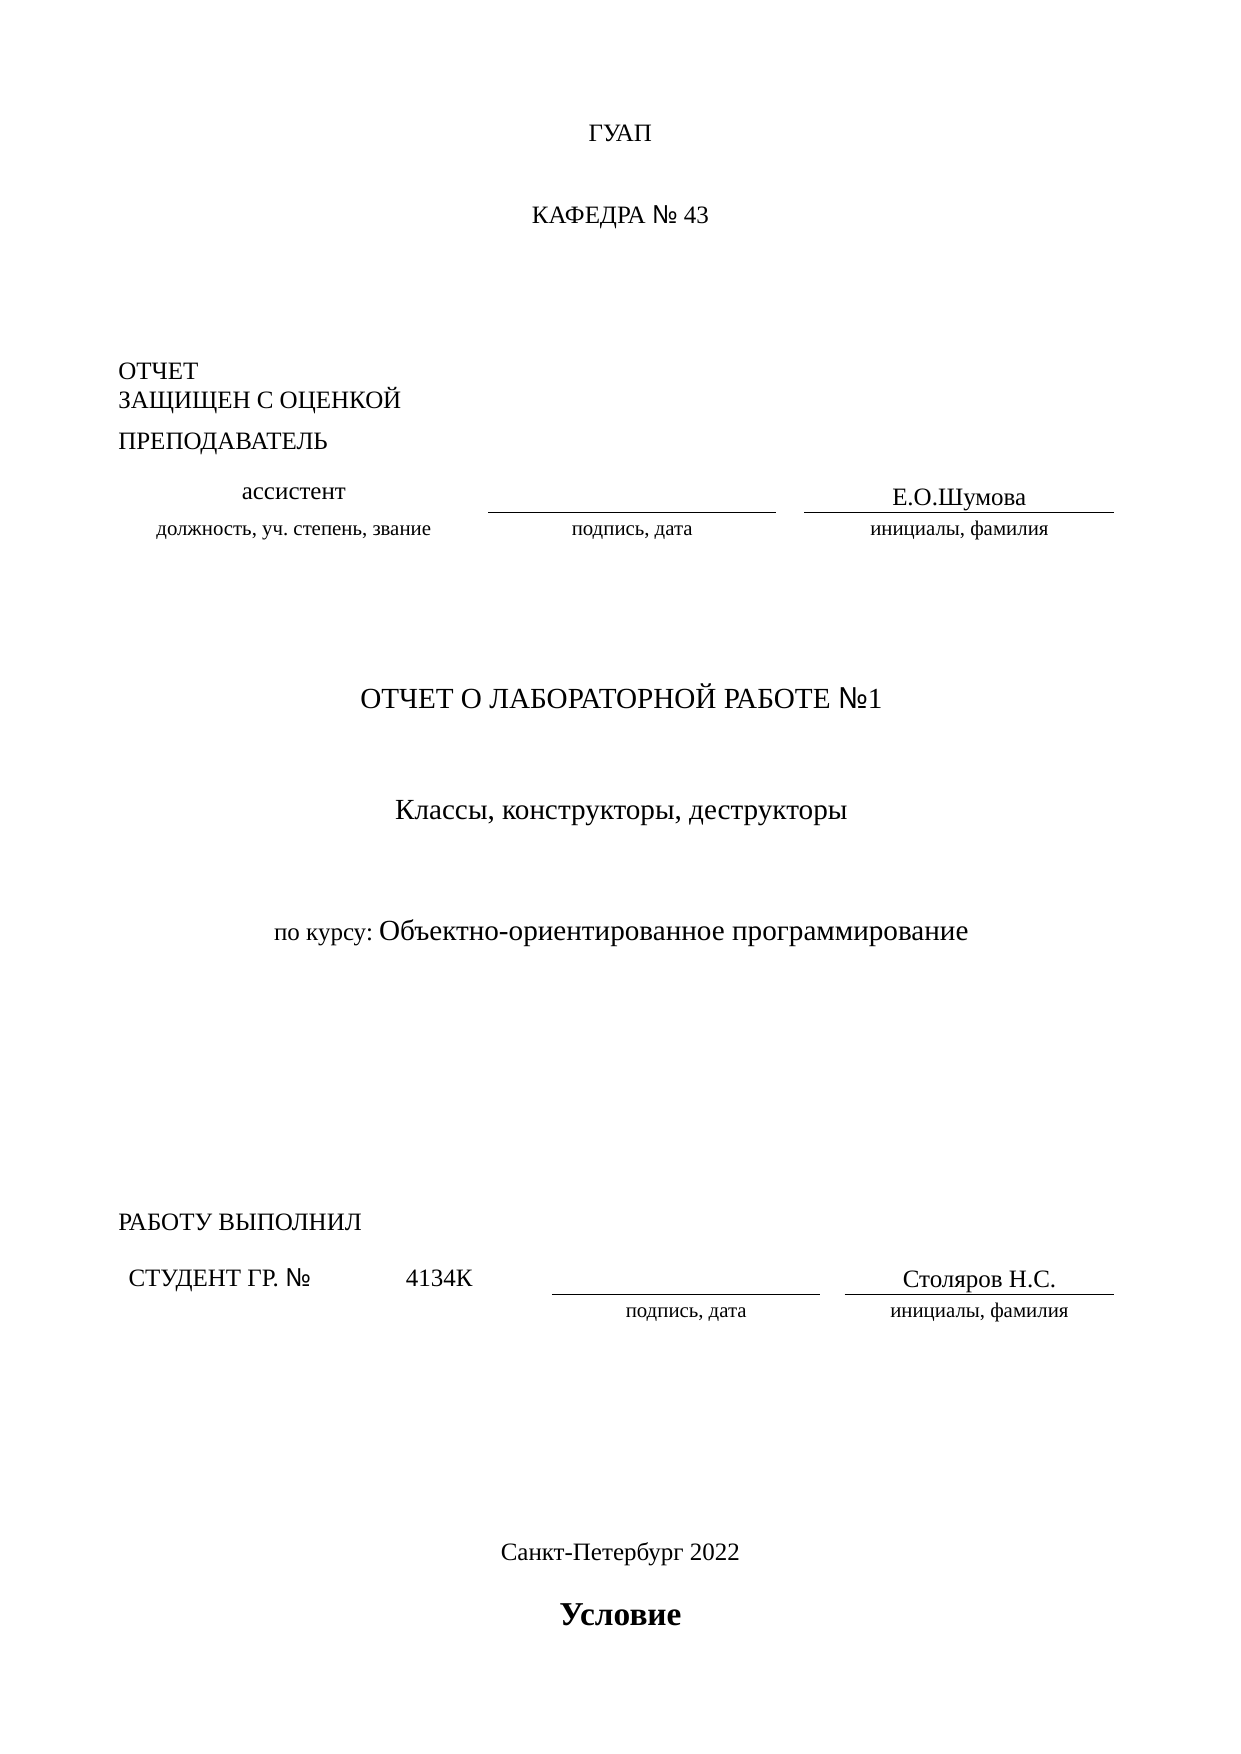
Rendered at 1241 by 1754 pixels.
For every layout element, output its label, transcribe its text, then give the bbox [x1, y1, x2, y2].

table_header СТУДЕНТ ГР. № [128, 1251, 350, 1294]
table_cell подпись, дата [488, 513, 776, 544]
text ОТЧЕТ ЗАЩИЩЕН С ОЦЕНКОЙ [118, 356, 1122, 413]
table_cell [776, 512, 804, 544]
table_cell должность, уч. степень, звание [128, 512, 459, 544]
table_header [552, 1251, 820, 1294]
table_cell [820, 1294, 844, 1325]
text РАБОТУ ВЫПОЛНИЛ [118, 1207, 1122, 1236]
table_cell [350, 1294, 527, 1325]
table_header [527, 1251, 552, 1294]
text ПРЕПОДАВАТЕЛЬ [118, 426, 1122, 455]
table_cell инициалы, фамилия [845, 1295, 1114, 1325]
table_header ОТЧЕТ О ЛАБОРАТОРНОЙ РАБОТЕ №1 [128, 577, 1114, 717]
table_cell [459, 512, 488, 544]
table_cell [128, 946, 1114, 1002]
table_cell подпись, дата [552, 1295, 820, 1325]
table_header Е.О.Шумова [804, 469, 1114, 512]
table_header [488, 469, 776, 512]
table_header Столяров Н.С. [845, 1251, 1114, 1294]
table_header ассистент [128, 469, 459, 512]
text Санкт-Петербург 2022 [118, 1537, 1122, 1566]
table_header [459, 469, 488, 512]
table_cell [527, 1294, 552, 1325]
table_cell [128, 1294, 350, 1325]
table_header [776, 469, 804, 512]
table_cell Классы, конструкторы, деструкторы [128, 717, 1114, 900]
text КАФЕДРА № 43 [118, 197, 1122, 231]
table_cell [128, 1002, 1114, 1032]
table_header 4134К [350, 1251, 527, 1294]
table_header [820, 1251, 844, 1294]
text Условие [118, 1594, 1122, 1633]
table_cell по курсу: Объектно-ориентированное программирование [128, 900, 1114, 946]
table_cell инициалы, фамилия [804, 513, 1114, 544]
text ГУАП [118, 118, 1122, 147]
